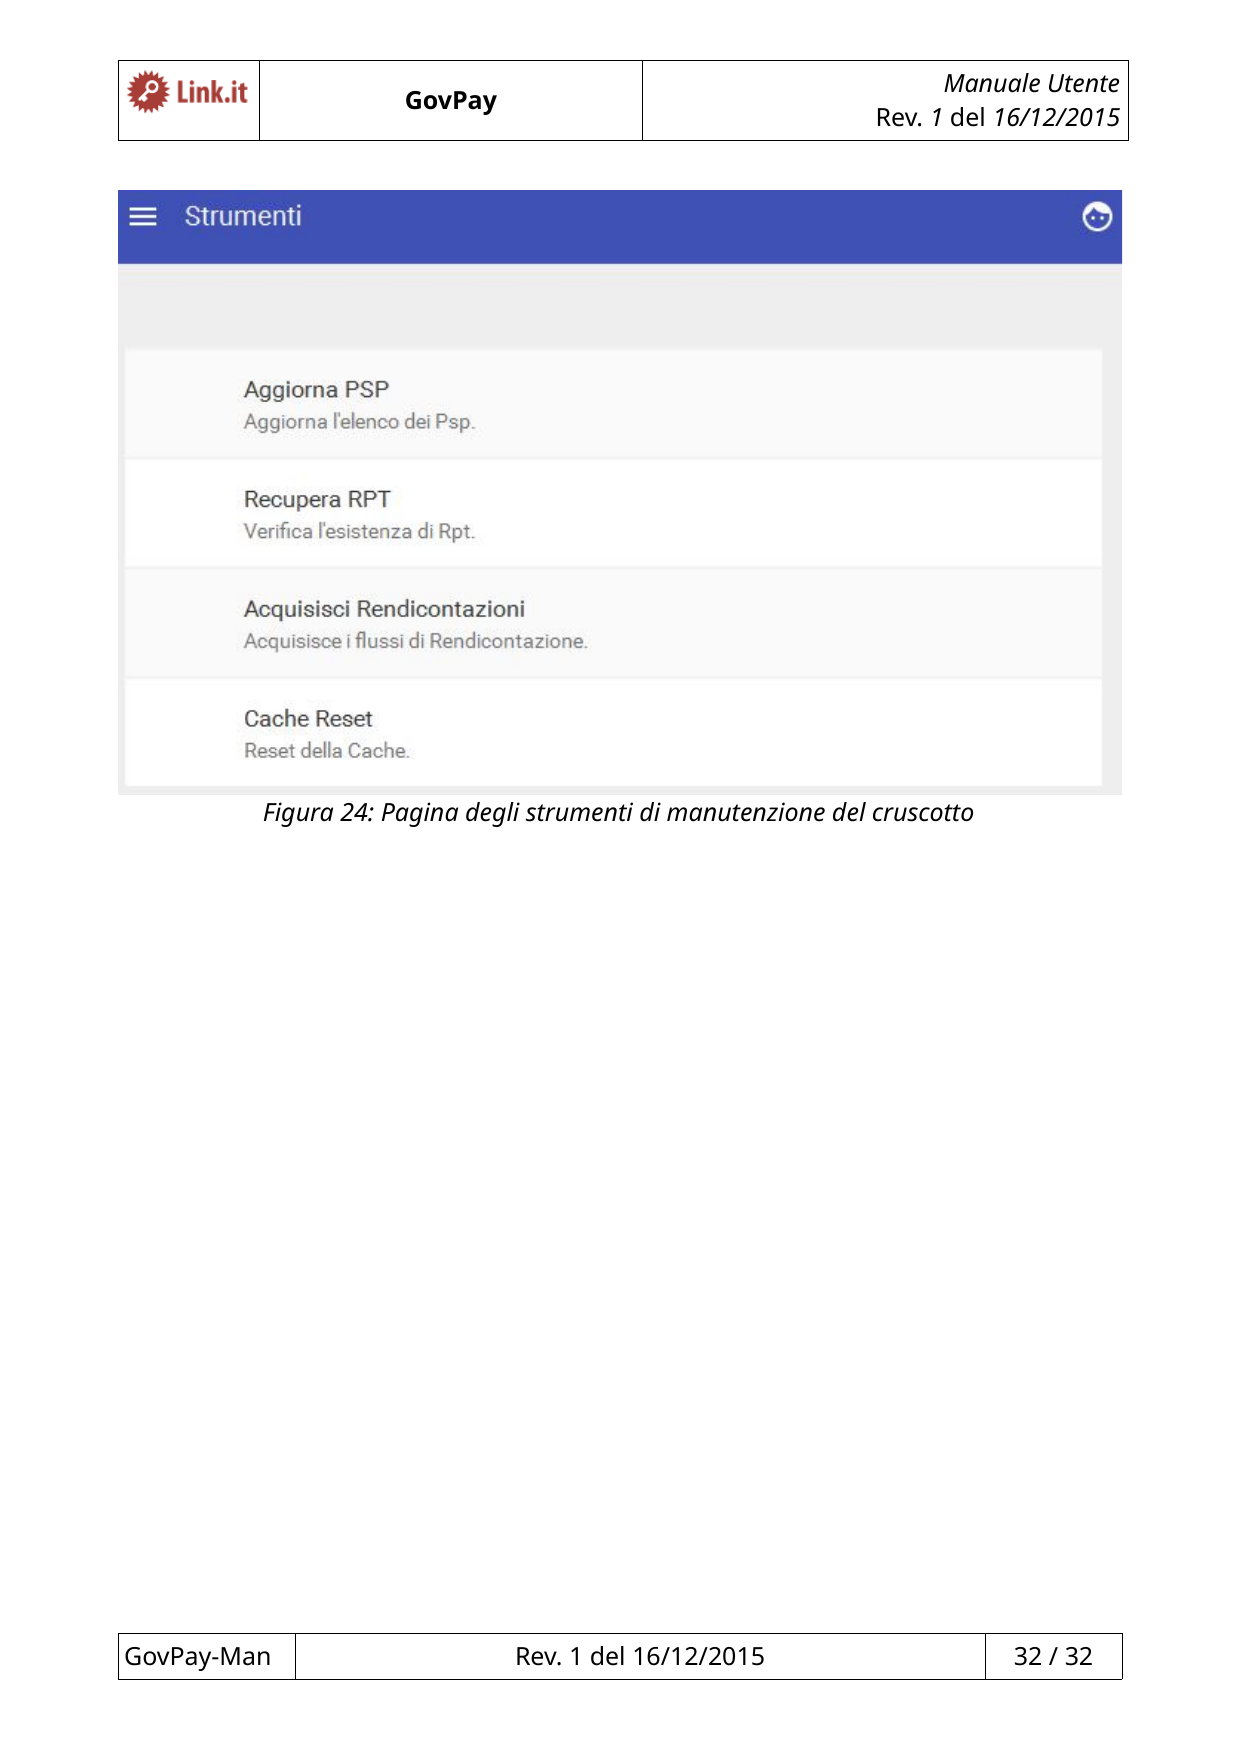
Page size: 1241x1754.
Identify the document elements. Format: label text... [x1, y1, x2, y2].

picture [118, 190, 1123, 795]
text Figura 24: Pagina degli strumenti di manutenzione del cruscotto [118, 795, 1122, 828]
picture [123, 65, 254, 119]
